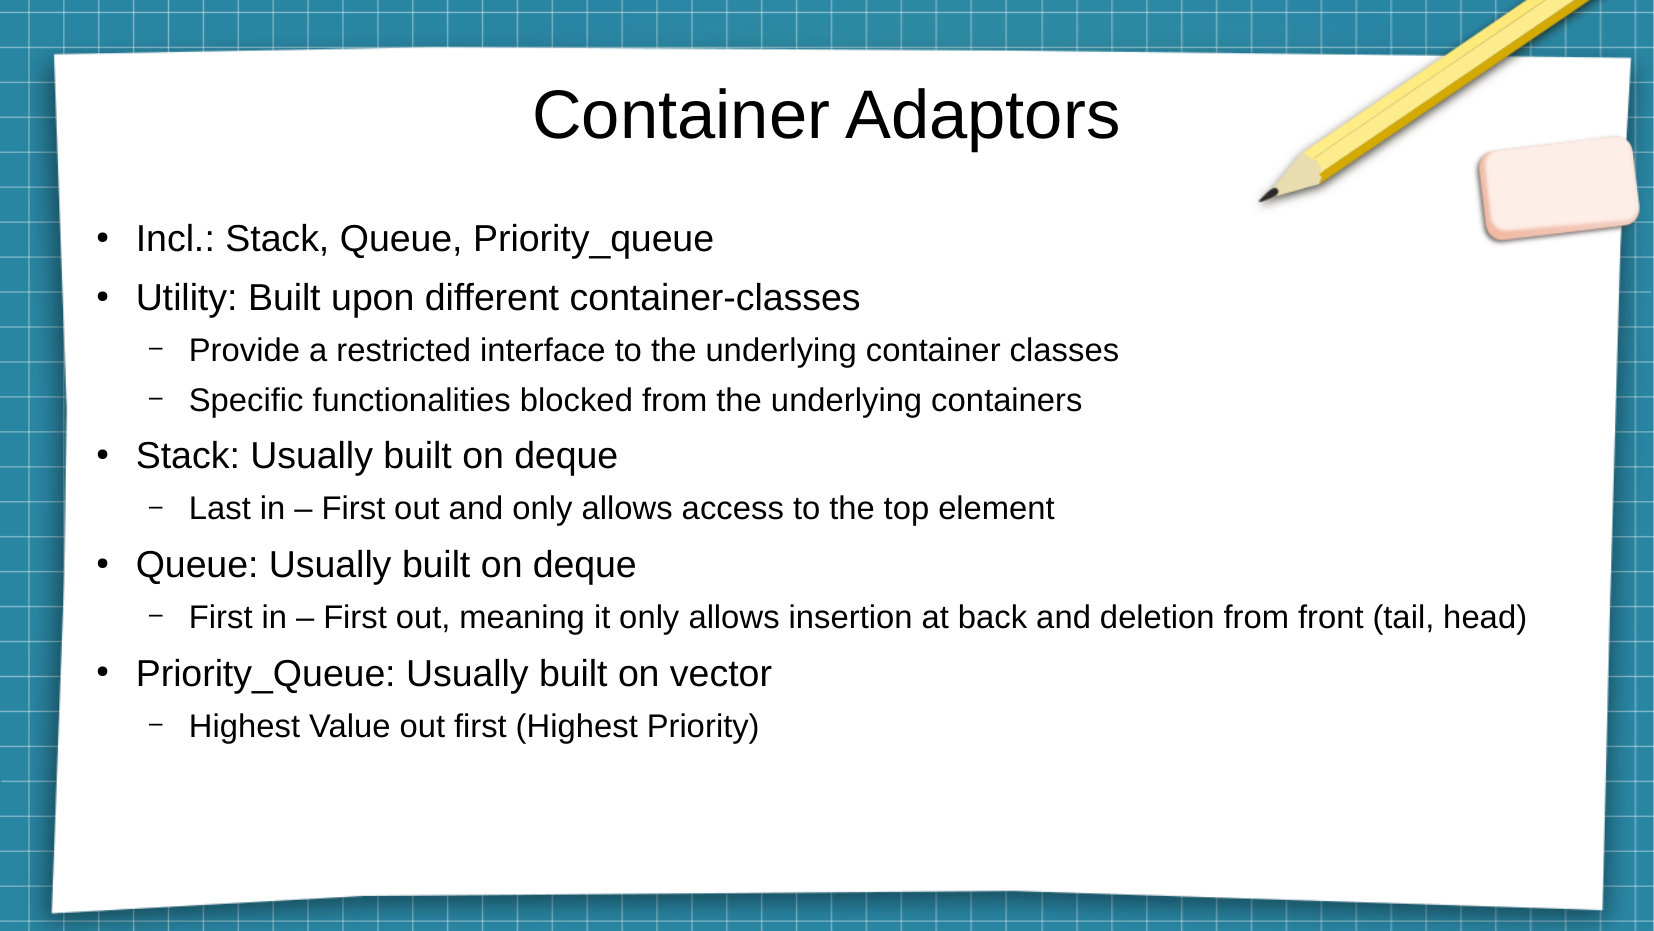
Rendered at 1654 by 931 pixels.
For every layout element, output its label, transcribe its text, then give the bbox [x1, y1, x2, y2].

title Container Adaptors [82, 37, 1571, 193]
list Incl.: Stack, Queue, Priority_queue Utility: Built upon different container-classes Provide a restricted interface to the underlying container classes Specific functionalities blocked from the underlying containers Stack: Usually built on deque Last in – First out and only allows access to the top element Queue: Usually built on deque First in – First out, meaning it only allows insertion at back and deletion from front (tail, head) Priority_Queue: Usually built on vector Highest Value out first (Highest Priority) [82, 217, 1571, 758]
picture [0, 0, 1654, 931]
